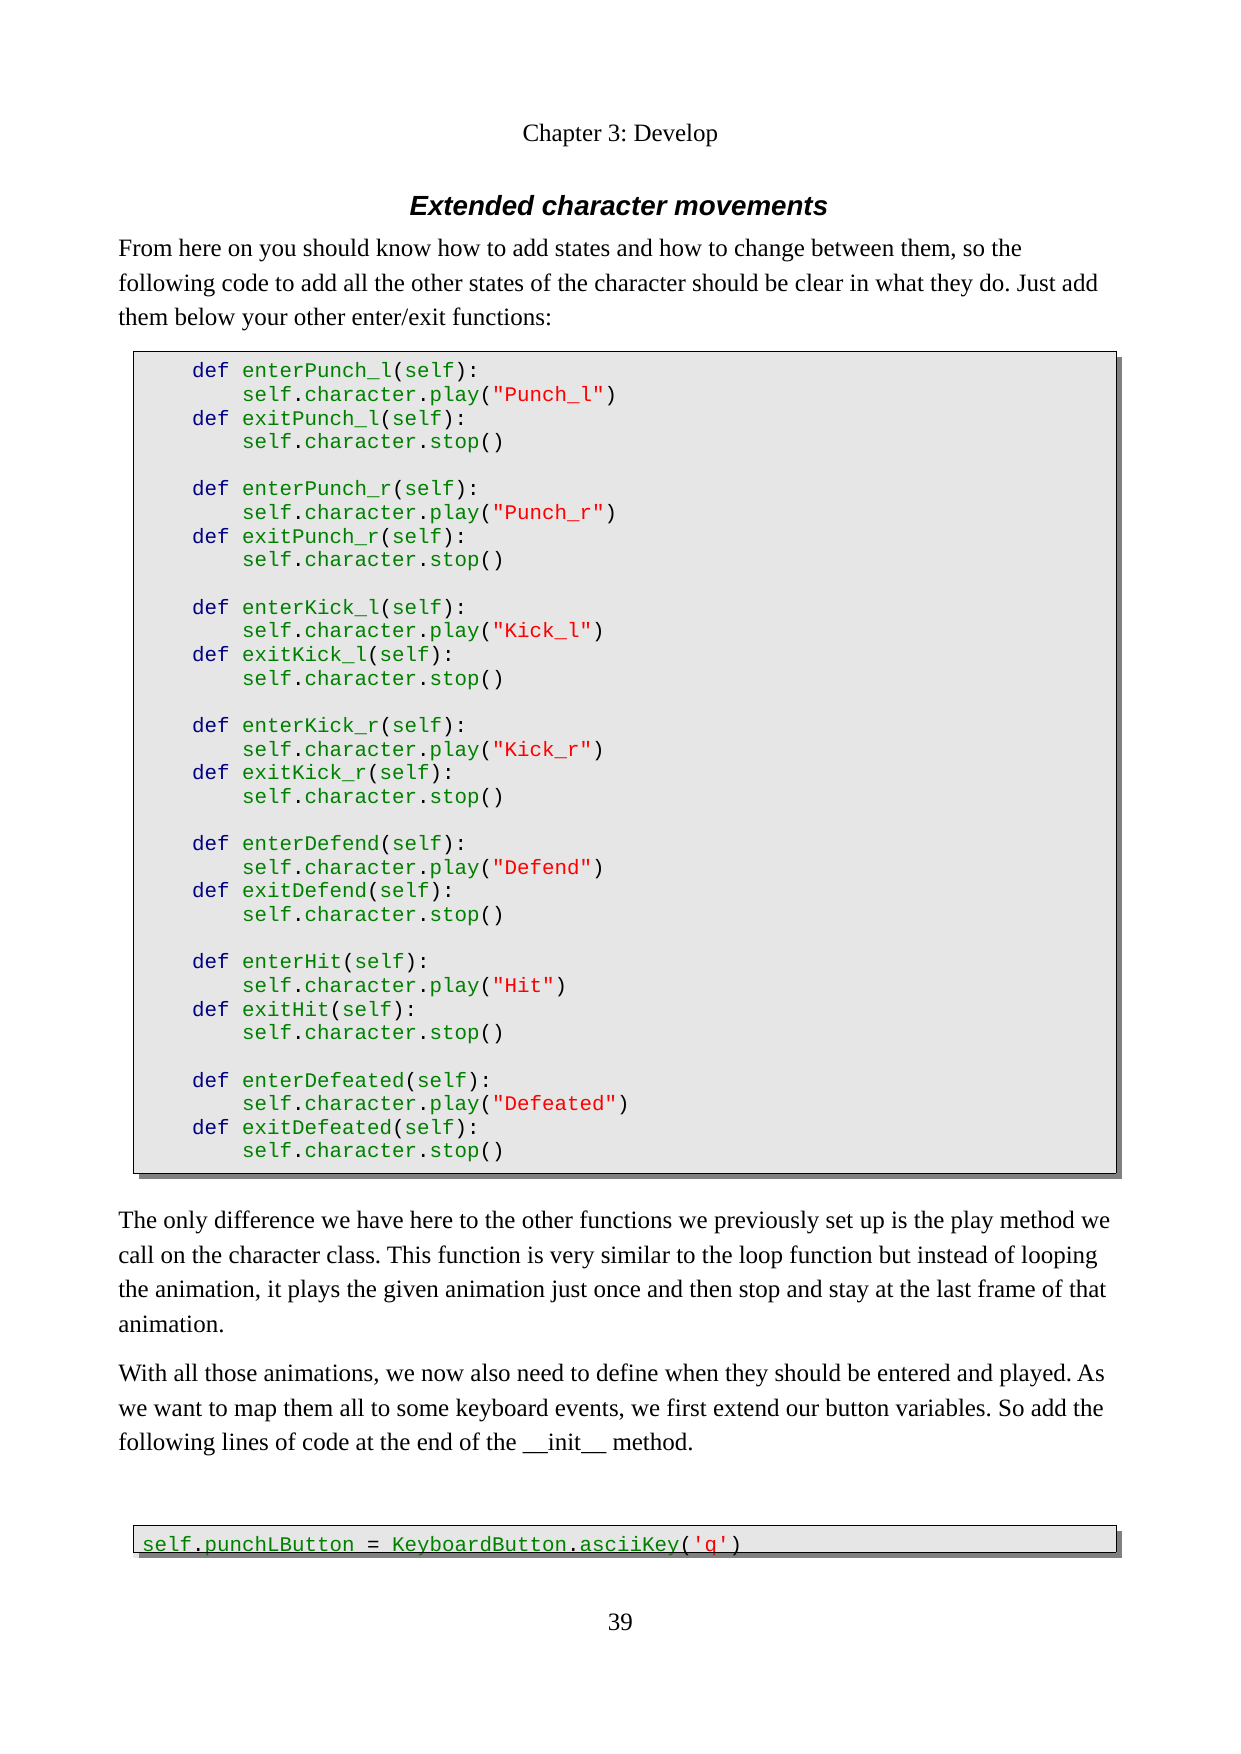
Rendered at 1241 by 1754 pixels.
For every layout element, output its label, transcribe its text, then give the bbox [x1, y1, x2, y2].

text From here on you should know how to add states and how to change between them, so the following code to add all the other states of the character should be clear in what they do. Just add them below your other enter/exit functions: [118, 233, 1122, 331]
text def enterDefeated(self): [134, 1061, 1116, 1084]
text def exitPunch_r(self): [134, 517, 1116, 540]
text self.character.stop() [134, 895, 1116, 919]
text def enterHit(self): [134, 942, 1116, 966]
text def exitPunch_l(self): [134, 398, 1116, 422]
text self.character.play("Kick_l") [134, 611, 1116, 635]
text self.character.play("Defeated") [134, 1084, 1116, 1108]
text def exitDefeated(self): [134, 1108, 1116, 1132]
text def enterKick_r(self): [134, 706, 1116, 729]
text def enterDefend(self): [134, 824, 1116, 848]
text self.character.play("Punch_l") [134, 375, 1116, 398]
text self.character.stop() [134, 1013, 1116, 1037]
text self.character.play("Punch_r") [134, 493, 1116, 517]
text The only difference we have here to the other functions we previously set up is the play method we call on the character class. This function is very similar to the loop function but instead of looping the animation, it plays the given animation just once and then stop and stay at the last frame of that animation. [118, 1206, 1122, 1338]
subtitle Extended character movements [118, 189, 1122, 221]
text def exitDefend(self): [134, 871, 1116, 895]
text self.character.stop() [134, 659, 1116, 682]
text With all those animations, we now also need to define when they should be entered and played. As we want to map them all to some keyboard events, we first extend our button variables. So add the following lines of code at the end of the __init__ method. [118, 1358, 1122, 1456]
text def exitHit(self): [134, 990, 1116, 1013]
text self.character.stop() [134, 540, 1116, 564]
text def enterPunch_r(self): [134, 469, 1116, 493]
text def enterPunch_l(self): [134, 352, 1116, 375]
text self.character.play("Defend") [134, 848, 1116, 871]
text self.character.stop() [134, 422, 1116, 446]
text self.character.play("Hit") [134, 966, 1116, 990]
text self.character.stop() [134, 1132, 1116, 1173]
text def exitKick_l(self): [134, 635, 1116, 659]
text def enterKick_l(self): [134, 588, 1116, 611]
text self.character.stop() [134, 777, 1116, 801]
text self.punchLButton = KeyboardButton.asciiKey('q') [134, 1526, 1116, 1552]
text def exitKick_r(self): [134, 753, 1116, 777]
text self.character.play("Kick_r") [134, 729, 1116, 753]
